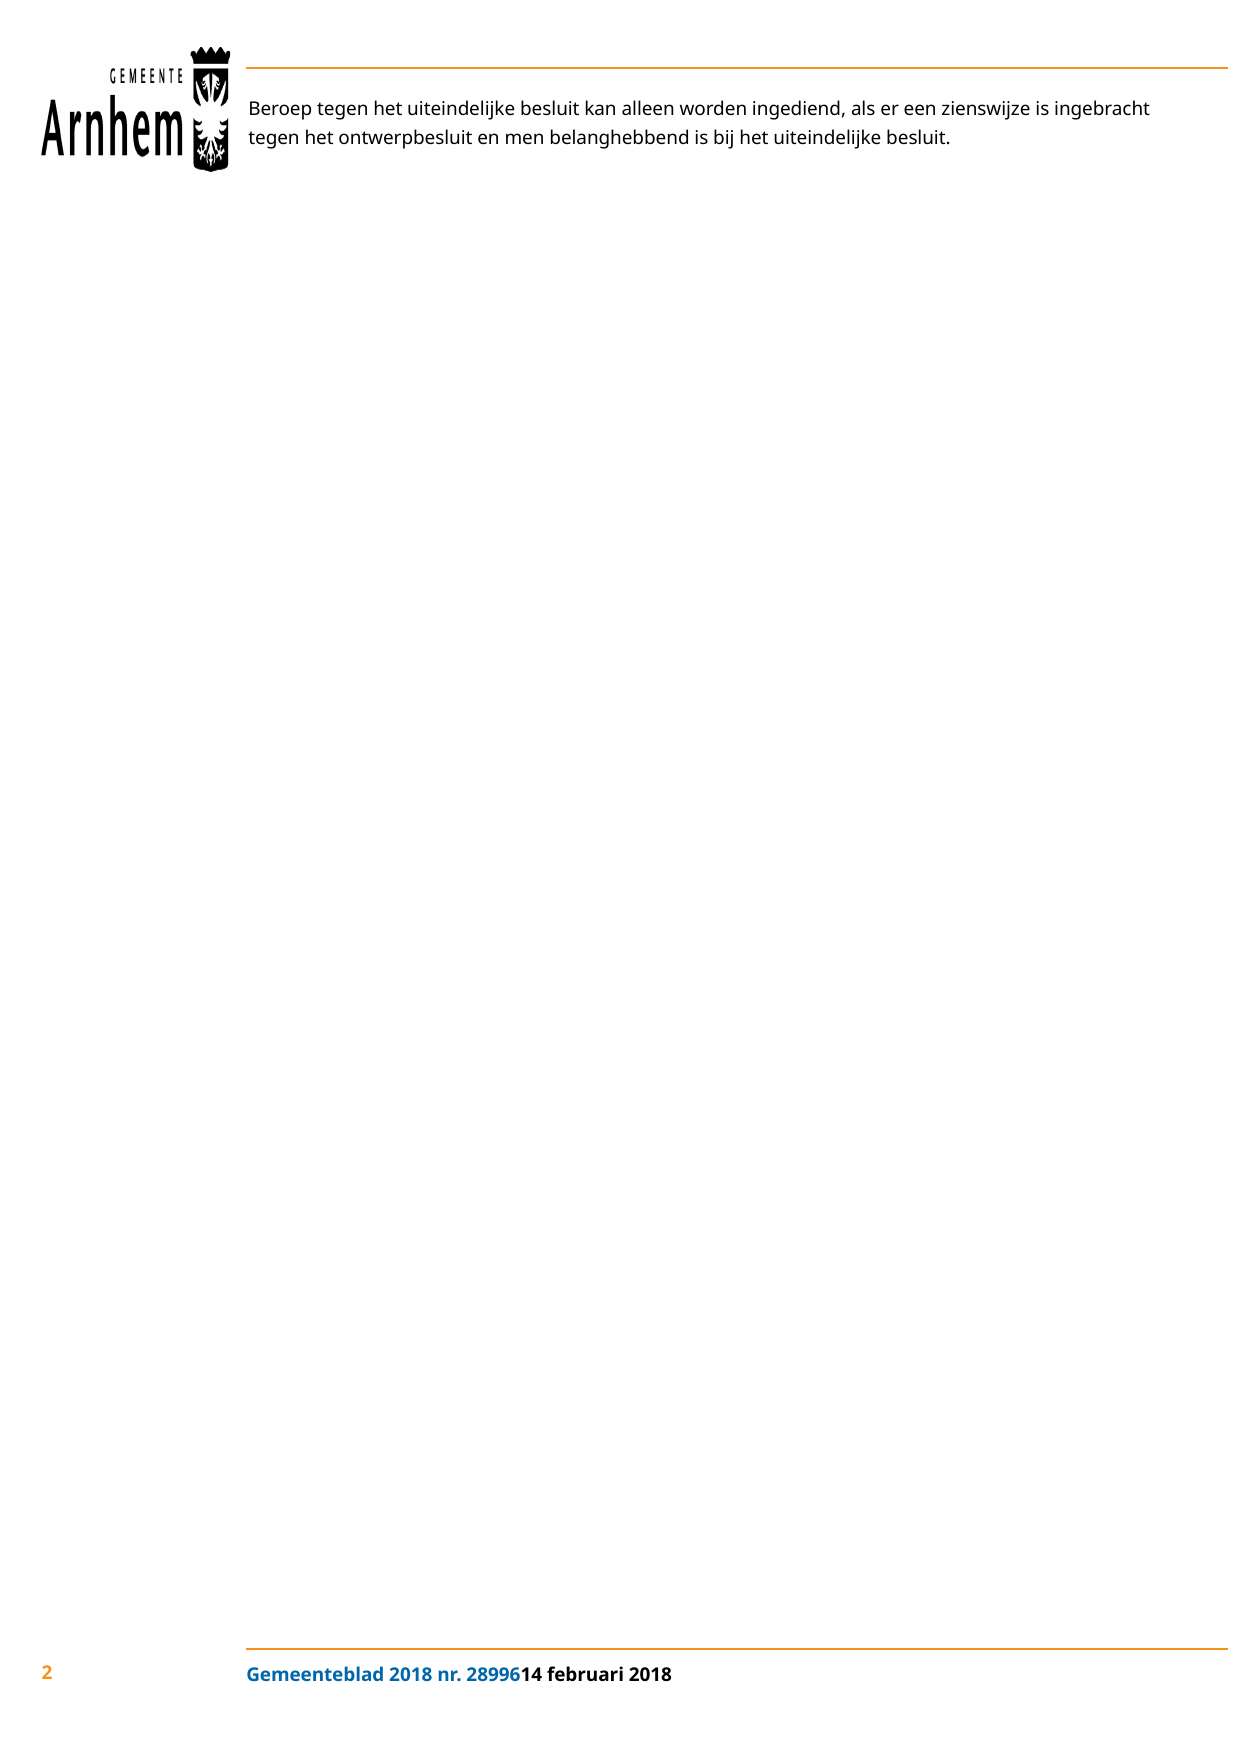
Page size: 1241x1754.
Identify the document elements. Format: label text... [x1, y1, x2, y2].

text Beroep tegen het uiteindelijke besluit kan alleen worden ingediend, als er een zienswijze is ingebracht tegen het ontwerpbesluit en men belanghebbend is bij het uiteindelijke besluit. [248, 95, 1152, 150]
picture [41, 47, 231, 172]
